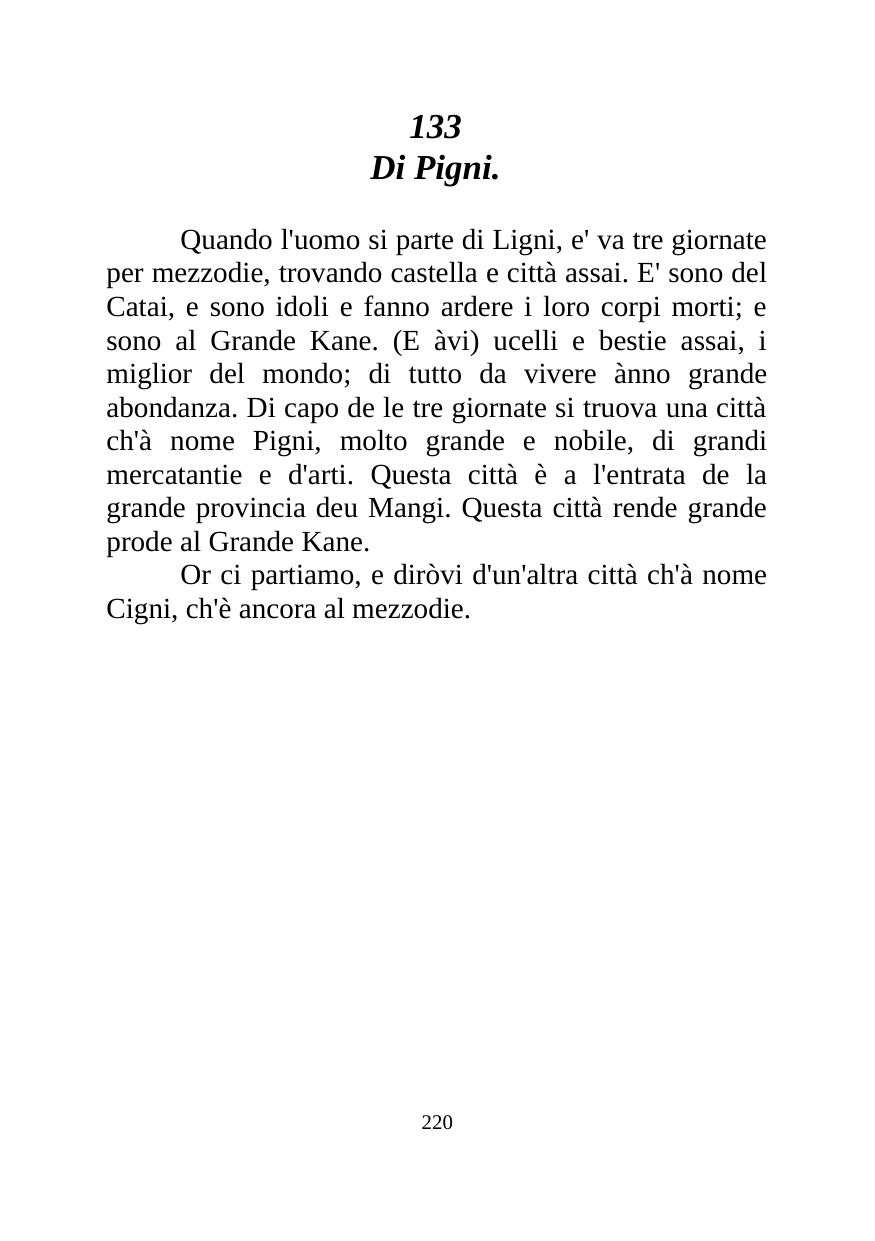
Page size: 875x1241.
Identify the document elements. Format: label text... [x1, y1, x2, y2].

text Quando l'uomo si parte di Ligni, e' va tre giornate per mezzodie, trovando castella e città assai. E' sono del Catai, e sono idoli e fanno ardere i loro corpi morti; e sono al Grande Kane. (E àvi) ucelli e bestie assai, i miglior del mondo; di tutto da vivere ànno grande abondanza. Di capo de le tre giornate si truova una città ch'à nome Pigni, molto grande e nobile, di grandi mercatantie e d'arti. Questa città è a l'entrata de la grande provincia deu Mangi. Questa città rende grande prode al Grande Kane. [106, 222, 768, 557]
text Or ci partiamo, e diròvi d'un'altra città ch'à nome Cigni, ch'è ancora al mezzodie. [106, 557, 768, 624]
subtitle 133 Di Pigni. [106, 106, 768, 187]
